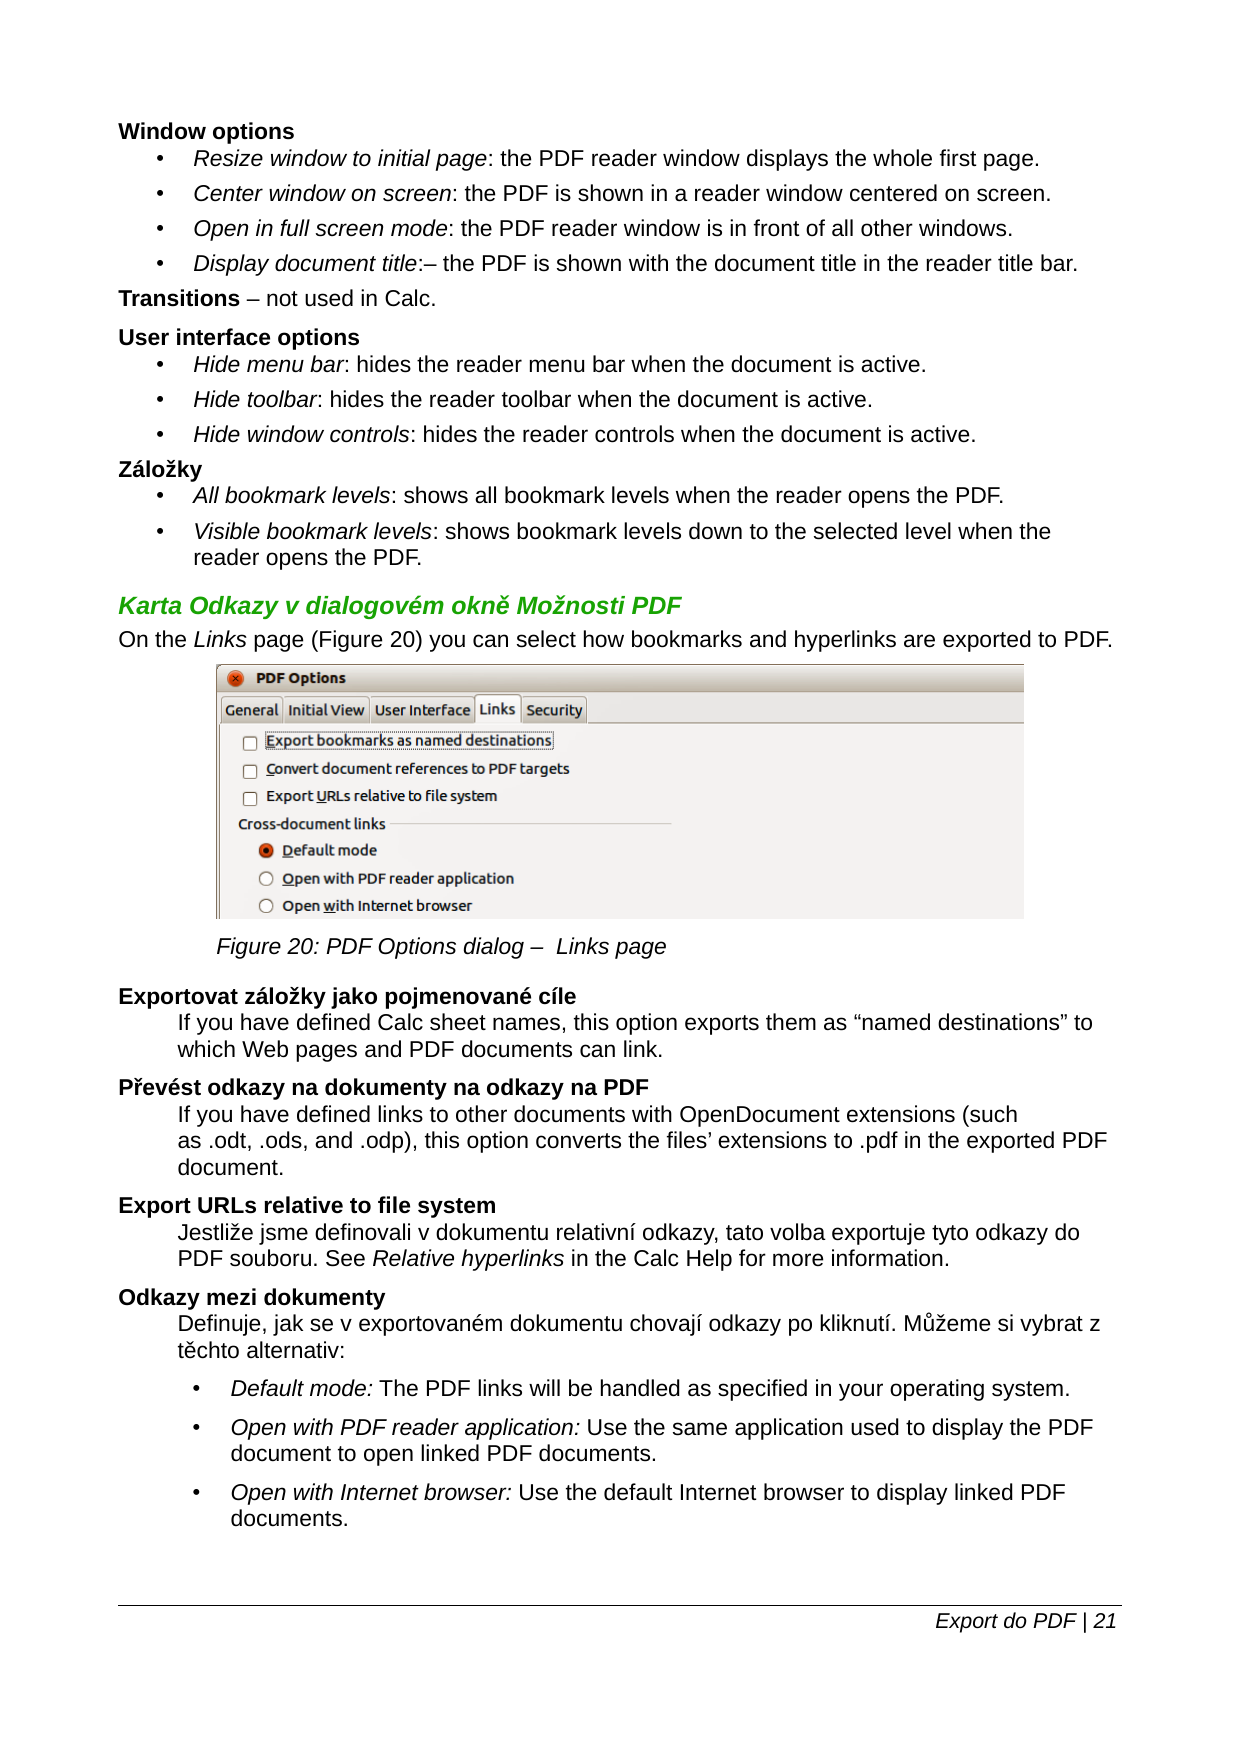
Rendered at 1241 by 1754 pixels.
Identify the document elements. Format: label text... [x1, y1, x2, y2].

list Open with PDF reader application: Use the same application used to display the PDF document to open linked PDF documents. [192, 1414, 1122, 1466]
list Hide toolbar: hides the reader toolbar when the document is active. [156, 386, 1122, 412]
text If you have defined links to other documents with OpenDocument extensions (such as .odt, .ods, and .odp), this option converts the files’ extensions to .pdf in the exported PDF document. [177, 1101, 1122, 1180]
list Display document title:– the PDF is shown with the document title in the reader title bar. [156, 250, 1122, 276]
text Odkazy mezi dokumenty [118, 1284, 1122, 1310]
text Export URLs relative to file system [118, 1192, 1122, 1219]
list Open in full screen mode: the PDF reader window is in front of all other windows. [156, 215, 1122, 241]
text Převést odkazy na dokumenty na odkazy na PDF [118, 1074, 1122, 1101]
text If you have defined Calc sheet names, this option exports them as “named destinations” to which Web pages and PDF documents can link. [177, 1009, 1122, 1062]
text Definuje, jak se v exportovaném dokumentu chovají odkazy po kliknutí. Můžeme si vybrat z těchto alternativ: [177, 1310, 1122, 1363]
list All bookmark levels: shows all bookmark levels when the reader opens the PDF. [156, 482, 1122, 509]
list Visible bookmark levels: shows bookmark levels down to the selected level when the reader opens the PDF. [156, 518, 1122, 570]
list Hide menu bar: hides the reader menu bar when the document is active. [156, 351, 1122, 377]
text Záložky [118, 456, 1122, 482]
subtitle Karta Odkazy v dialogovém okně Možnosti PDF [118, 591, 1122, 620]
text Jestliže jsme definovali v dokumentu relativní odkazy, tato volba exportuje tyto odkazy do PDF souboru. See Relative hyperlinks in the Calc Help for more information. [177, 1219, 1122, 1271]
text Figure 20: PDF Options dialog – Links page [216, 915, 1024, 959]
text On the Links page (Figure 20) you can select how bookmarks and hyperlinks are exported to PDF. [118, 626, 1122, 652]
text Transitions – not used in Calc. [118, 285, 1122, 312]
picture [216, 664, 1024, 915]
list Resize window to initial page: the PDF reader window displays the whole first page. [156, 144, 1122, 171]
text Exportovat záložky jako pojmenované cíle [118, 983, 1122, 1009]
list Open with Internet browser: Use the default Internet browser to display linked PDF documents. [192, 1478, 1122, 1531]
list Default mode: The PDF links will be handled as specified in your operating system. [192, 1375, 1122, 1402]
list Center window on screen: the PDF is shown in a reader window centered on screen. [156, 180, 1122, 206]
text User interface options [118, 324, 1122, 351]
list Hide window controls: hides the reader controls when the document is active. [156, 421, 1122, 447]
text Window options [118, 118, 1122, 144]
